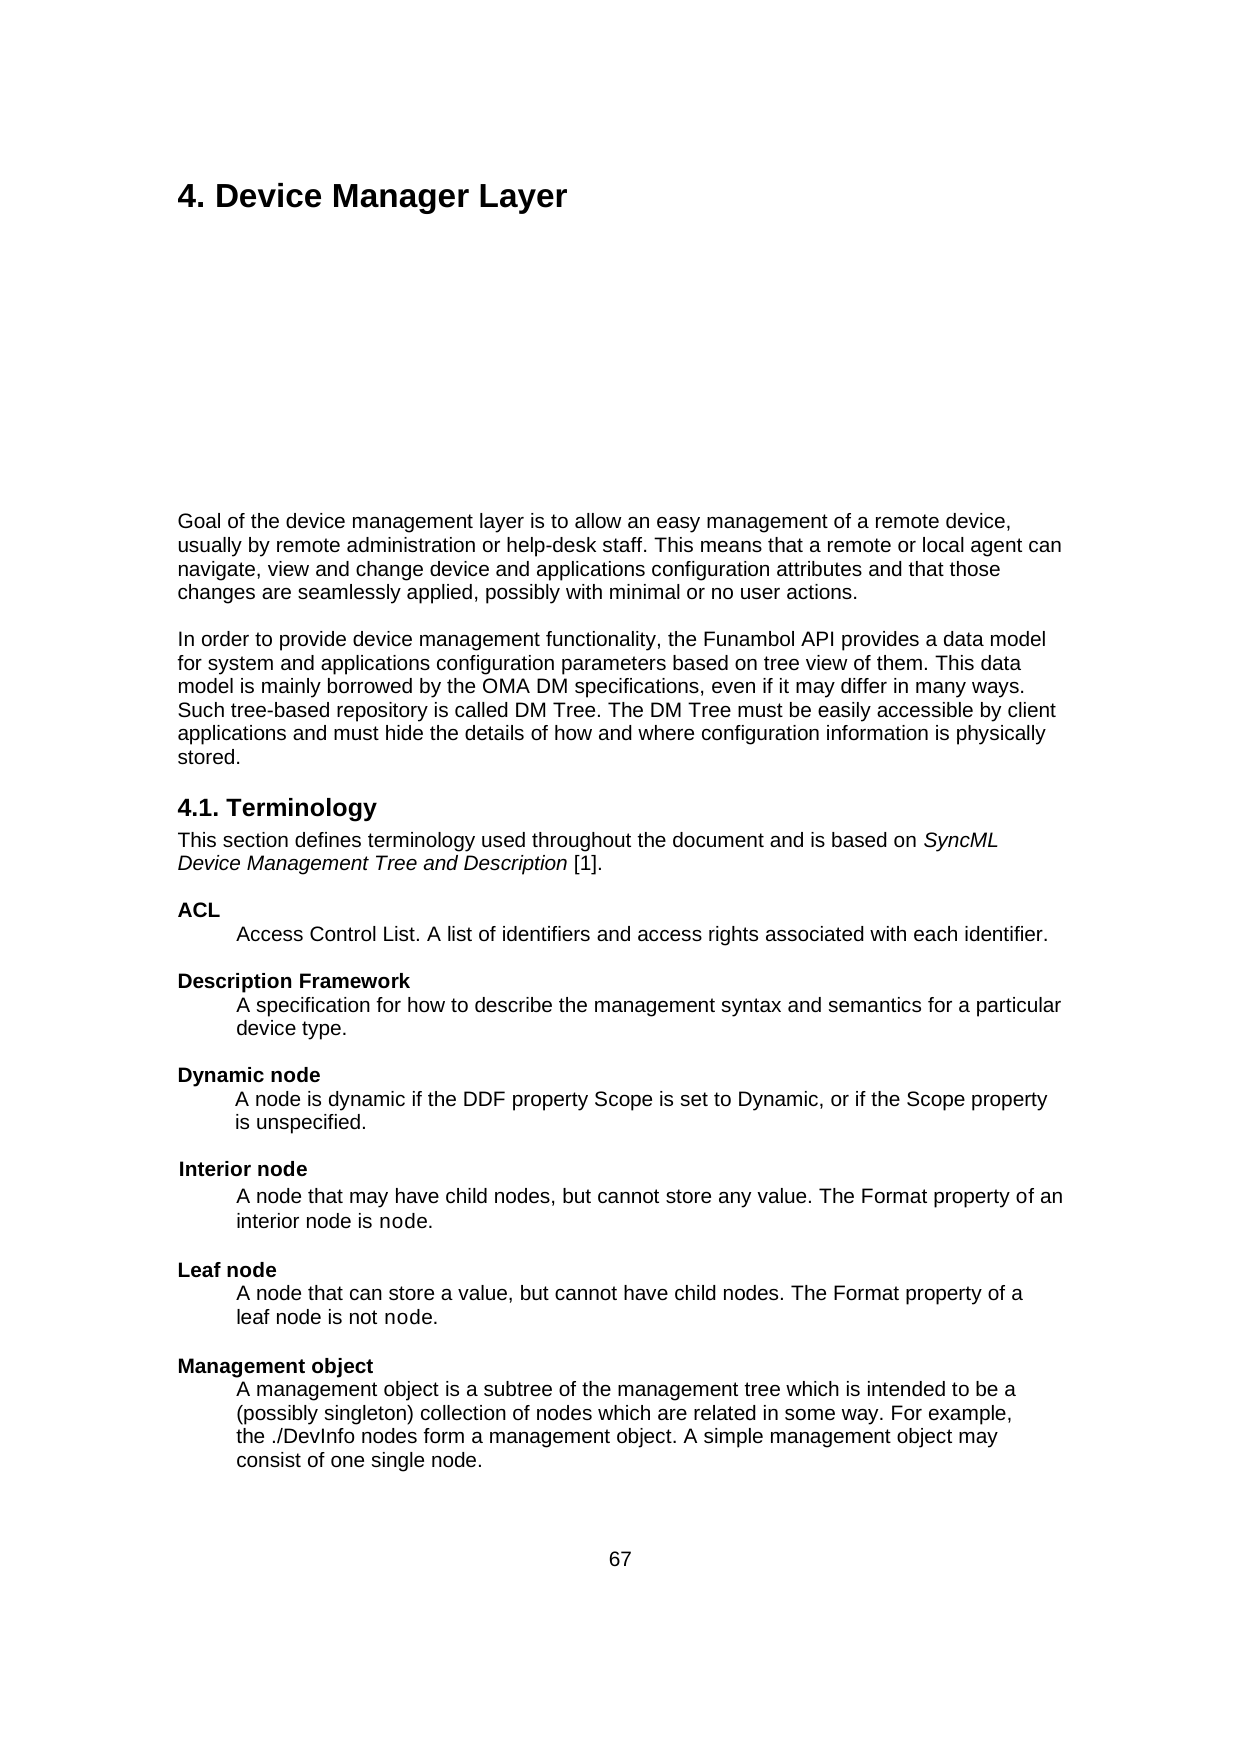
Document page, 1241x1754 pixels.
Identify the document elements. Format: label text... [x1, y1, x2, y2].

text In order to provide device management functionality, the Funambol API provides a data model for system and applications configuration parameters based on tree view of them. This data model is mainly borrowed by the OMA DM specifications, even if it may differ in many ways. [177, 628, 1063, 698]
text Leaf node [177, 1258, 1063, 1282]
text A node is dynamic if the DDF property Scope is set to Dynamic, or if the Scope property [235, 1087, 1063, 1111]
text A specification for how to describe the management syntax and semantics for a particular device type. [236, 993, 1063, 1040]
text Dynamic node [177, 1064, 1063, 1087]
text is unspecified. [235, 1111, 1063, 1134]
subtitle Terminology [177, 794, 1063, 822]
text Goal of the device management layer is to allow an easy management of a remote device, usually by remote administration or help-desk staff. This means that a remote or local agent can navigate, view and change device and applications configuration attributes and that those changes are seamlessly applied, possibly with minimal or no user actions. [177, 510, 1063, 604]
text Description Framework [177, 969, 1063, 993]
text Interior node [178, 1158, 1063, 1181]
text Management object [177, 1354, 1063, 1378]
text This section defines terminology used throughout the document and is based on SyncML Device Management Tree and Description [1]. [177, 828, 1063, 875]
text A node that can store a value, but cannot have child nodes. The Format property of a leaf node is not node. [236, 1282, 1063, 1331]
text Access Control List. A list of identifiers and access rights associated with each identifier. [236, 922, 1063, 946]
text Such tree-based repository is called DM Tree. The DM Tree must be easily accessible by client applications and must hide the details of how and where configuration information is physically stored. [177, 698, 1063, 769]
text A management object is a subtree of the management tree which is intended to be a (possibly singleton) collection of nodes which are related in some way. For example, the ./DevInfo nodes form a management object. A simple management object may consist of one single node. [236, 1378, 1063, 1472]
text ACL [177, 899, 1063, 922]
subtitle Device Manager Layer [177, 177, 1063, 215]
text A node that may have child nodes, but cannot store any value. The Format property of an interior node is node. [236, 1181, 1063, 1235]
